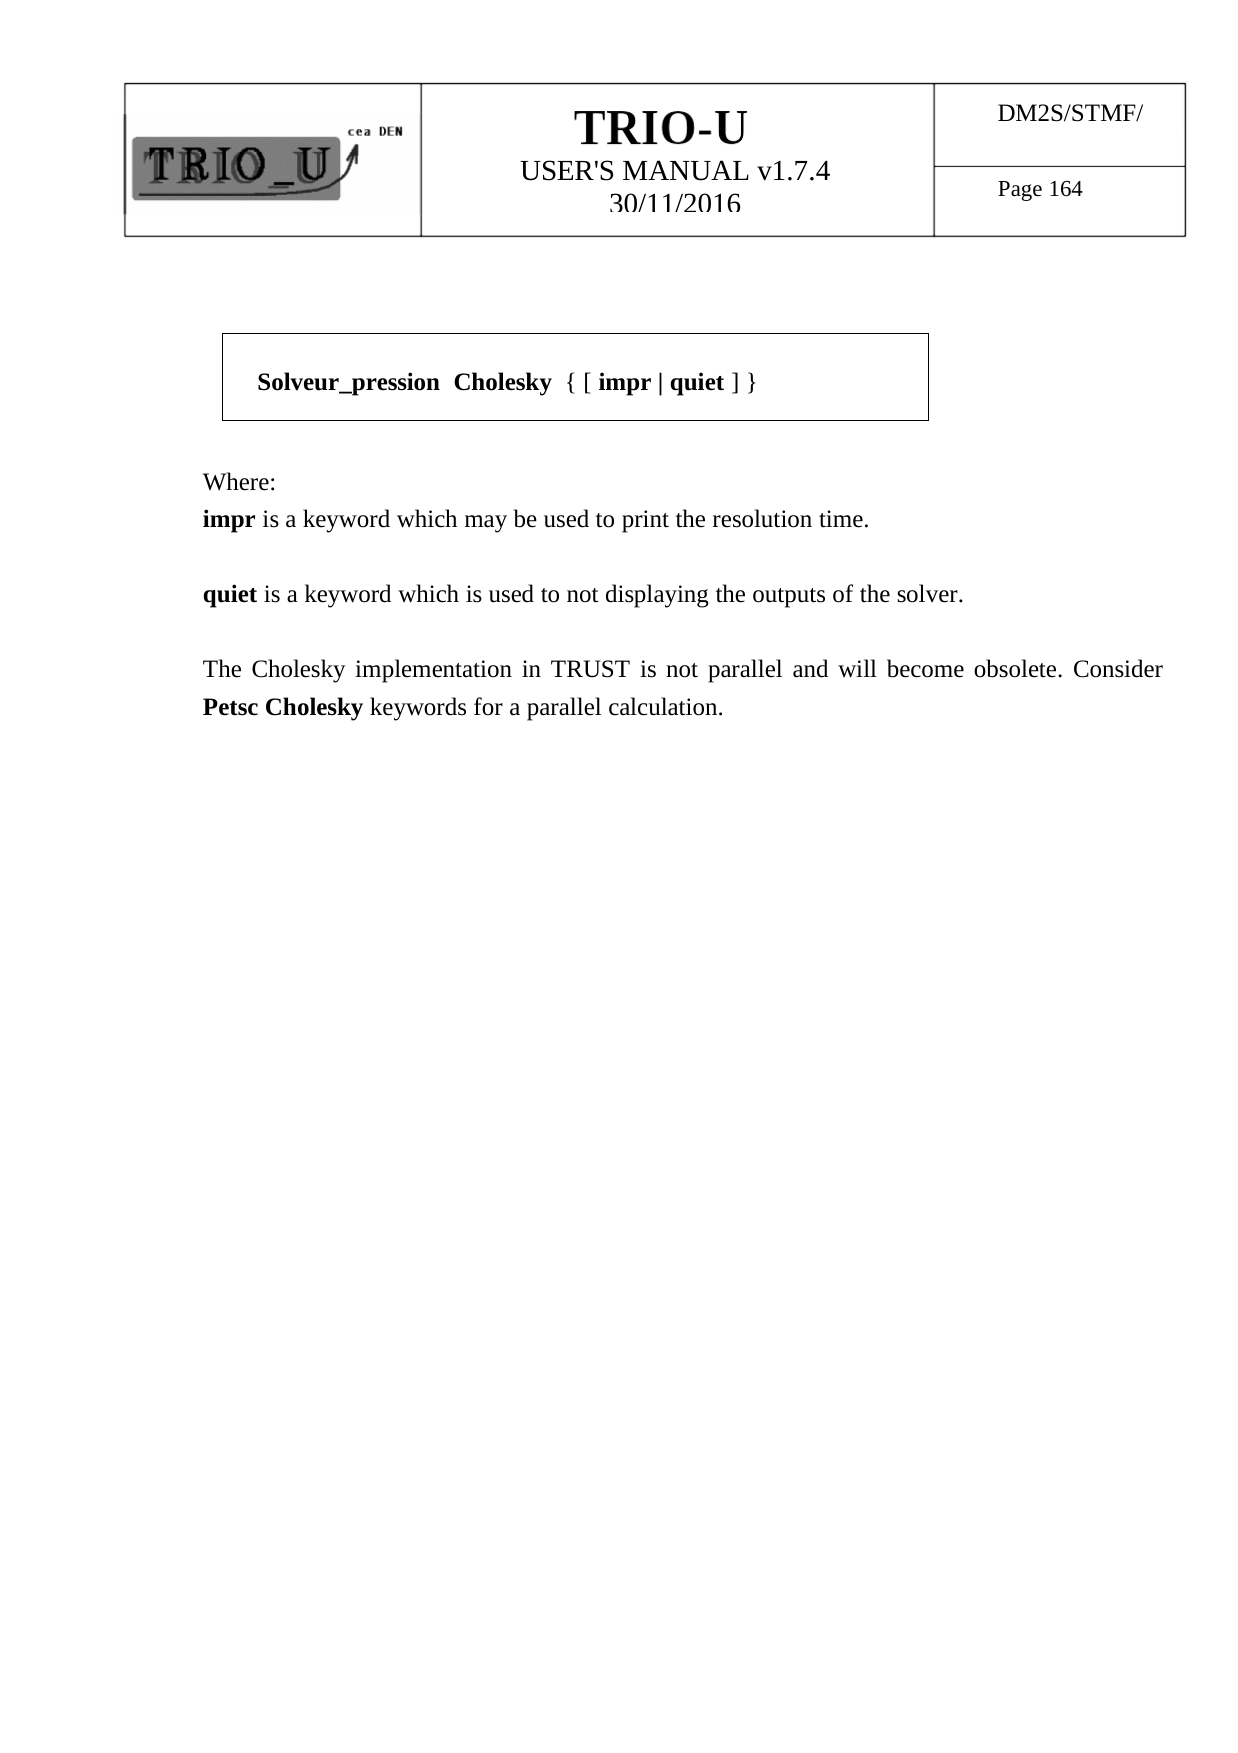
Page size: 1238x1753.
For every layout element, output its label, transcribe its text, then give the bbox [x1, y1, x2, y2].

table_header Solveur_pression Cholesky { [ impr | quiet ] } [223, 334, 928, 419]
text Where: [203, 458, 1165, 496]
text The Cholesky implementation in TRUST is not parallel and will become obsolete. Consider Petsc Cholesky keywords for a parallel calculation. [203, 646, 1165, 721]
text quiet is a keyword which is used to not displaying the outputs of the solver. [203, 571, 1165, 608]
text impr is a keyword which may be used to print the resolution time. [203, 496, 1165, 533]
